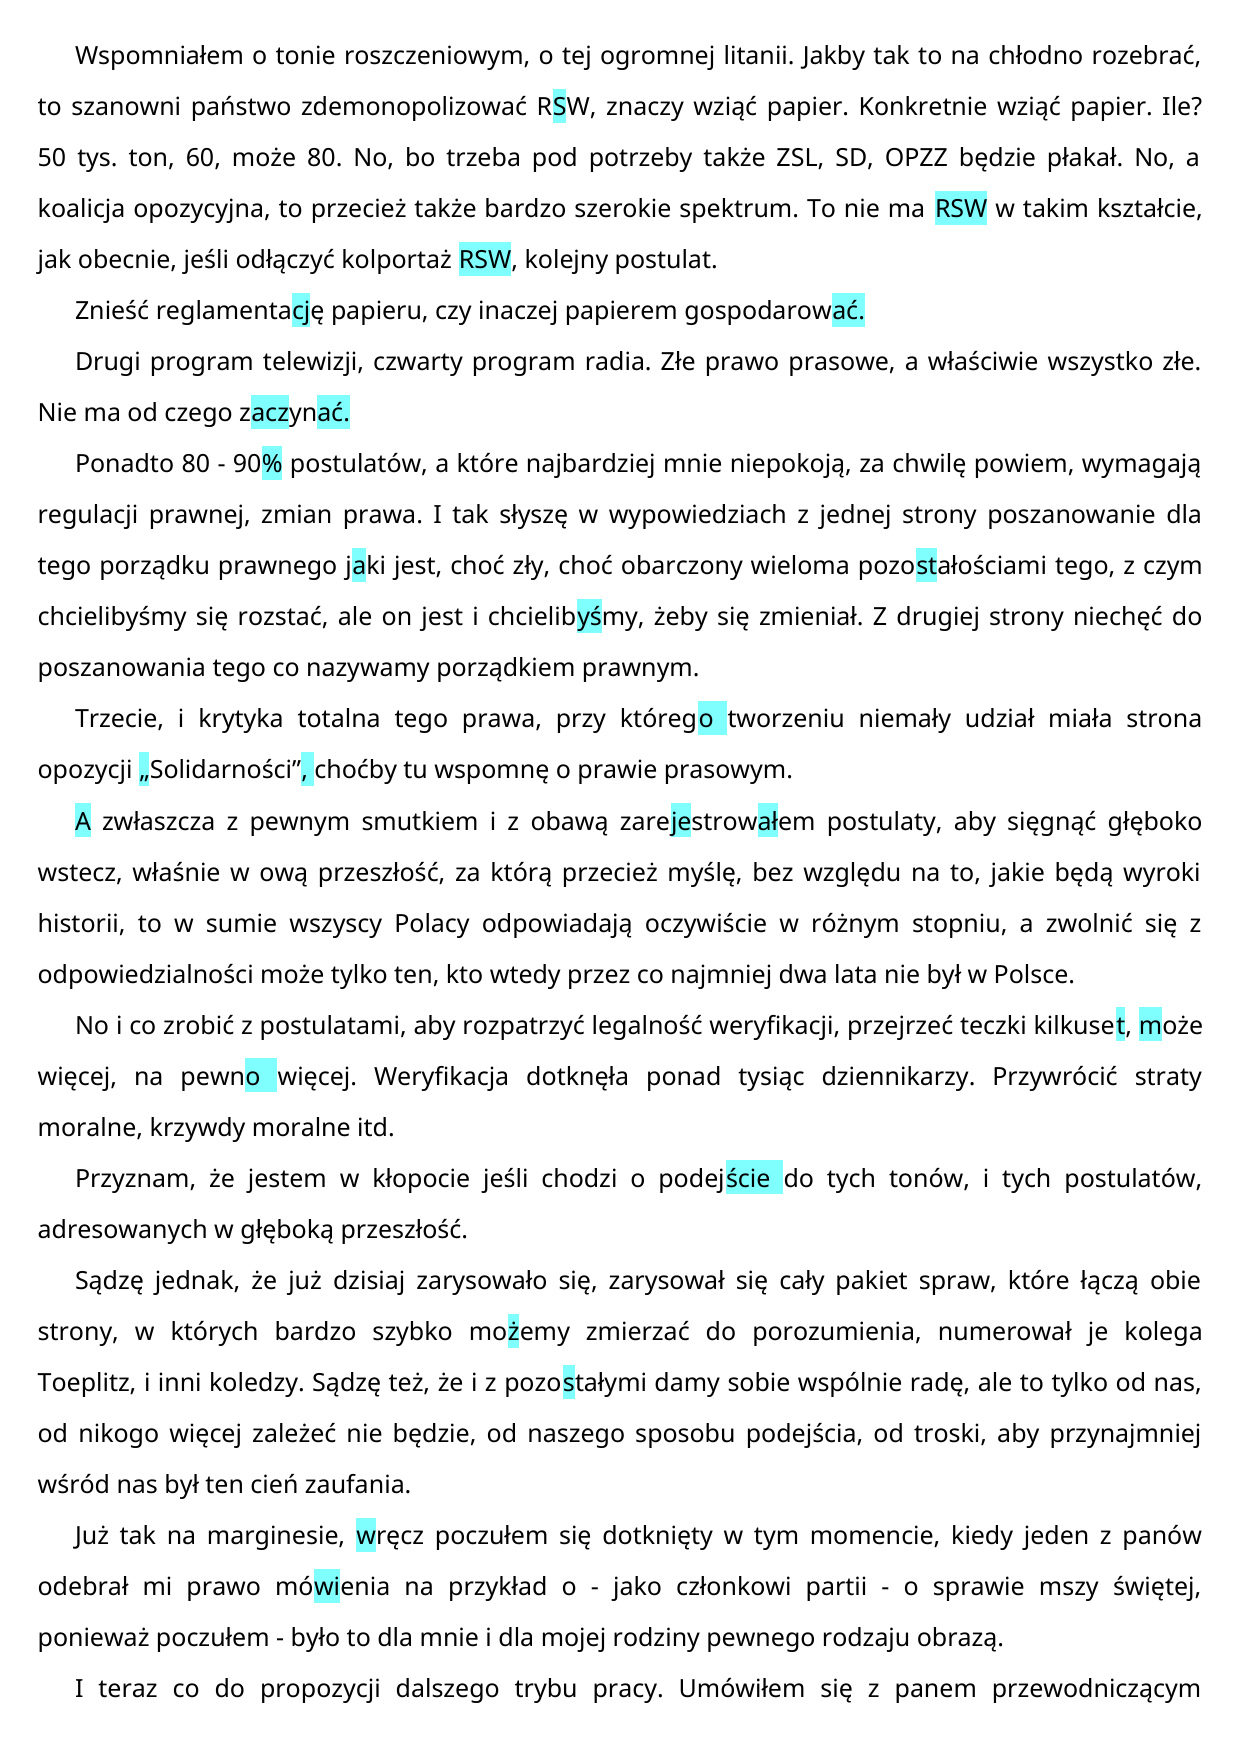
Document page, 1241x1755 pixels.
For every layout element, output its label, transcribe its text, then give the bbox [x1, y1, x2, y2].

text Już tak na marginesie, wręcz poczułem się dotknięty w tym momencie, kiedy jeden z panów odebrał mi prawo mówienia na przykład o - jako członkowi partii - o sprawie mszy świętej, ponieważ poczułem - było to dla mnie i dla mojej rodziny pewnego rodzaju obrazą. [37, 1518, 1203, 1654]
text A zwłaszcza z pewnym smutkiem i z obawą zarejestrowałem postulaty, aby sięgnąć głęboko wstecz, właśnie w ową przeszłość, za którą przecież myślę, bez względu na to, jakie będą wyroki historii, to w sumie wszyscy Polacy odpowiadają oczywiście w różnym stopniu, a zwolnić się z odpowiedzialności może tylko ten, kto wtedy przez co najmniej dwa lata nie był w Polsce. [37, 803, 1203, 990]
text Sądzę jednak, że już dzisiaj zarysowało się, zarysował się cały pakiet spraw, które łączą obie strony, w których bardzo szybko możemy zmierzać do porozumienia, numerował je kolega Toeplitz, i inni koledzy. Sądzę też, że i z pozostałymi damy sobie wspólnie radę, ale to tylko od nas, od nikogo więcej zależeć nie będzie, od naszego sposobu podejścia, od troski, aby przynajmniej wśród nas był ten cień zaufania. [37, 1262, 1203, 1501]
text Ponadto 80 - 90% postulatów, a które najbardziej mnie niepokoją, za chwilę powiem, wymagają regulacji prawnej, zmian prawa. I tak słyszę w wypowiedziach z jednej strony poszanowanie dla tego porządku prawnego jaki jest, choć zły, choć obarczony wieloma pozostałościami tego, z czym chcielibyśmy się rozstać, ale on jest i chcielibyśmy, żeby się zmieniał. Z drugiej strony niechęć do poszanowania tego co nazywamy porządkiem prawnym. [37, 446, 1203, 684]
text I teraz co do propozycji dalszego trybu pracy. Umówiłem się z panem przewodniczącym [37, 1671, 1203, 1705]
text Drugi program telewizji, czwarty program radia. Złe prawo prasowe, a właściwie wszystko złe. Nie ma od czego zaczynać. [37, 344, 1203, 429]
text Trzecie, i krytyka totalna tego prawa, przy którego tworzeniu niemały udział miała strona opozycji „Solidarności”, choćby tu wspomnę o prawie prasowym. [37, 701, 1203, 786]
text Przyznam, że jestem w kłopocie jeśli chodzi o podejście do tych tonów, i tych postulatów, adresowanych w głęboką przeszłość. [37, 1160, 1203, 1246]
text No i co zrobić z postulatami, aby rozpatrzyć legalność weryfikacji, przejrzeć teczki kilkuset, może więcej, na pewno więcej. Weryfikacja dotknęła ponad tysiąc dziennikarzy. Przywrócić straty moralne, krzywdy moralne itd. [37, 1007, 1203, 1143]
text Wspomniałem o tonie roszczeniowym, o tej ogromnej litanii. Jakby tak to na chłodno rozebrać, to szanowni państwo zdemonopolizować RSW, znaczy wziąć papier. Konkretnie wziąć papier. Ile? 50 tys. ton, 60, może 80. No, bo trzeba pod potrzeby także ZSL, SD, OPZZ będzie płakał. No, a koalicja opozycyjna, to przecież także bardzo szerokie spektrum. To nie ma RSW w takim kształcie, jak obecnie, jeśli odłączyć kolportaż RSW, kolejny postulat. [37, 37, 1203, 276]
text Znieść reglamentację papieru, czy inaczej papierem gospodarować. [37, 293, 1203, 327]
